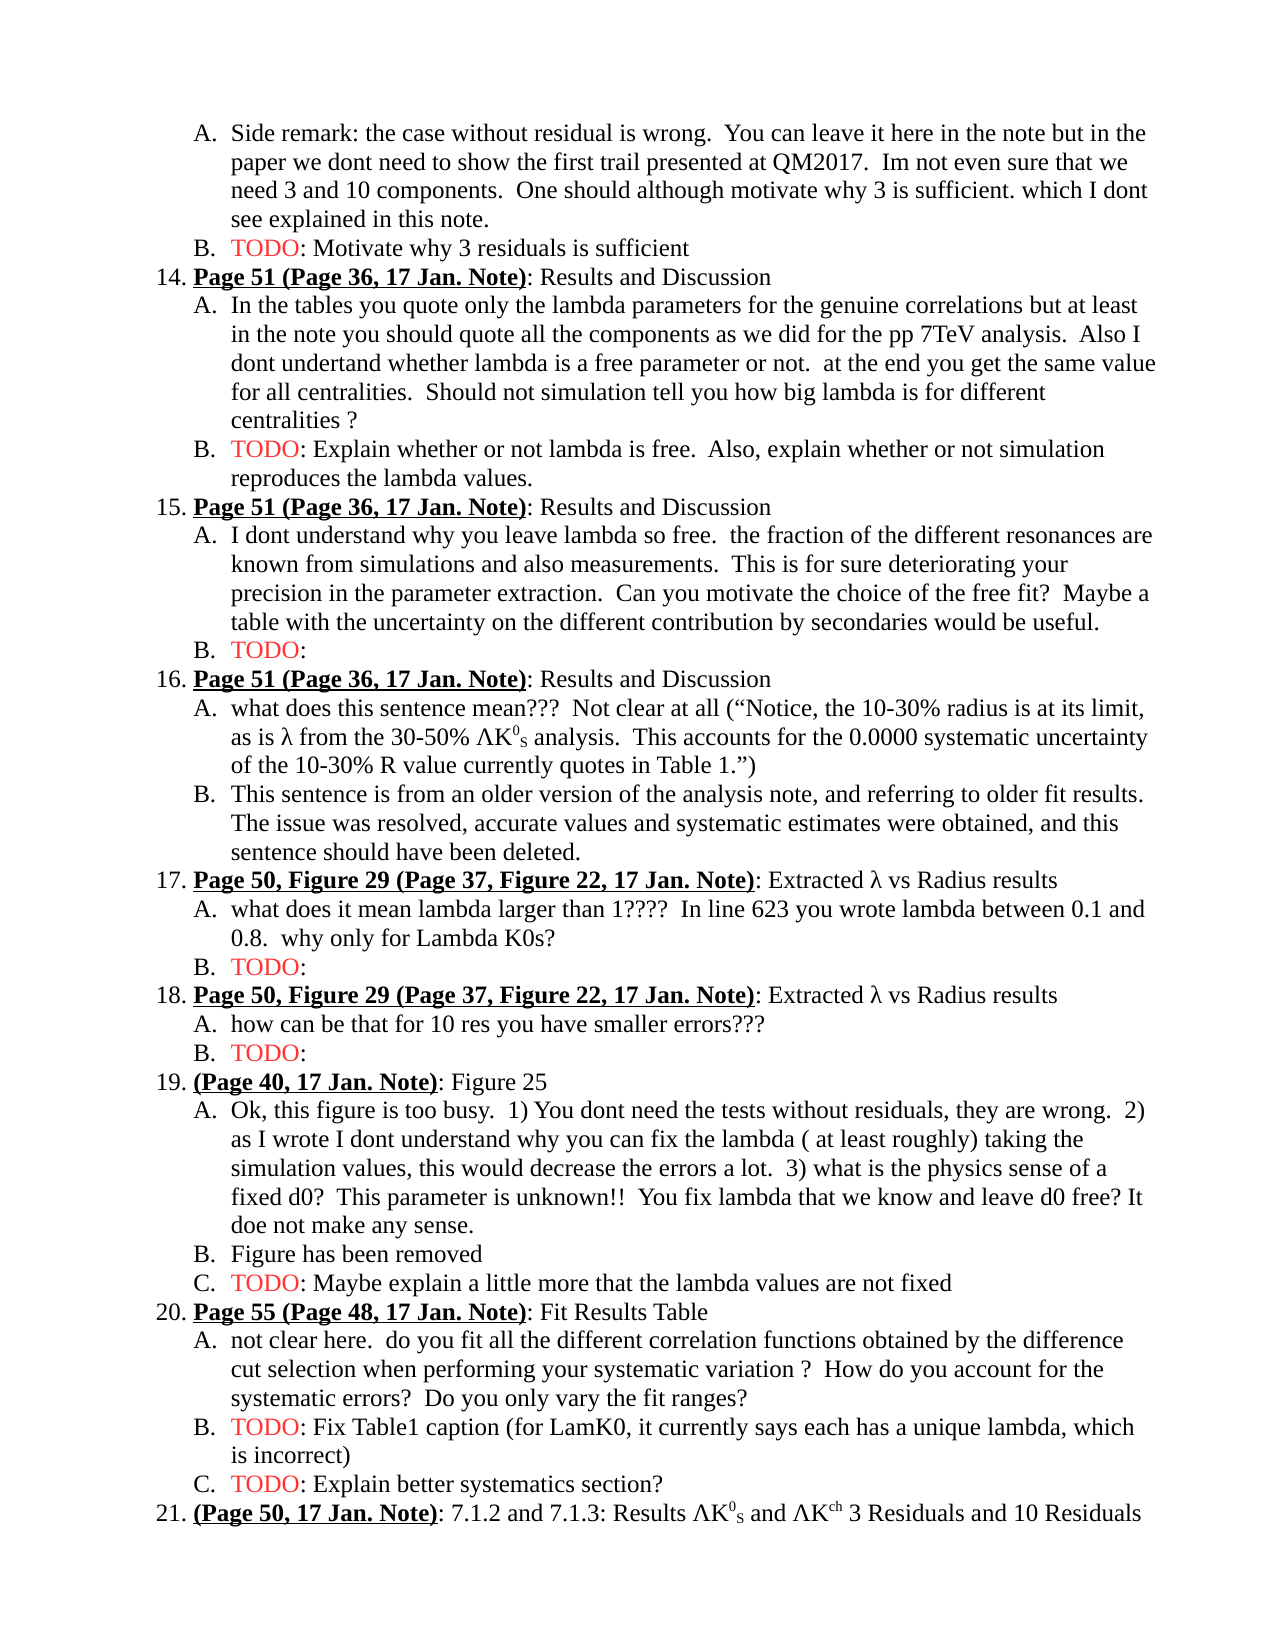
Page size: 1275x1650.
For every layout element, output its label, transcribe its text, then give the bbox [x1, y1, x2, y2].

list (Page 50, 17 Jan. Note): 7.1.2 and 7.1.3: Results ΛK0S and ΛKch 3 Residuals and 10 Residuals [156, 1498, 1157, 1527]
list Page 55 (Page 48, 17 Jan. Note): Fit Results Table [156, 1297, 1157, 1326]
list TODO: Maybe explain a little more that the lambda values are not fixed [193, 1268, 1157, 1297]
list not clear here. do you fit all the different correlation functions obtained by the difference cut selection when performing your systematic variation ? How do you account for the systematic errors? Do you only vary the fit ranges? [193, 1326, 1157, 1412]
list In the tables you quote only the lambda parameters for the genuine correlations but at least in the note you should quote all the components as we did for the pp 7TeV analysis. Also I dont undertand whether lambda is a free parameter or not. at the end you get the same value for all centralities. Should not simulation tell you how big lambda is for different centralities ? [193, 291, 1157, 434]
list Page 51 (Page 36, 17 Jan. Note): Results and Discussion [156, 664, 1157, 693]
list Page 51 (Page 36, 17 Jan. Note): Results and Discussion [156, 262, 1157, 291]
list Page 51 (Page 36, 17 Jan. Note): Results and Discussion [156, 492, 1157, 521]
list Page 50, Figure 29 (Page 37, Figure 22, 17 Jan. Note): Extracted λ vs Radius results [156, 866, 1157, 894]
list TODO: Explain whether or not lambda is free. Also, explain whether or not simulation reproduces the lambda values. [193, 434, 1157, 492]
list TODO: Motivate why 3 residuals is sufficient [193, 233, 1157, 262]
list Page 50, Figure 29 (Page 37, Figure 22, 17 Jan. Note): Extracted λ vs Radius results [156, 981, 1157, 1009]
list (Page 40, 17 Jan. Note): Figure 25 [156, 1067, 1157, 1096]
list This sentence is from an older version of the analysis note, and referring to older fit results. The issue was resolved, accurate values and systematic estimates were obtained, and this sentence should have been deleted. [193, 779, 1157, 866]
list what does it mean lambda larger than 1???? In line 623 you wrote lambda between 0.1 and 0.8. why only for Lambda K0s? [193, 894, 1157, 952]
list Ok, this figure is too busy. 1) You dont need the tests without residuals, they are wrong. 2) as I wrote I dont understand why you can fix the lambda ( at least roughly) taking the simulation values, this would decrease the errors a lot. 3) what is the physics sense of a fixed d0? This parameter is unknown!! You fix lambda that we know and leave d0 free? It doe not make any sense. [193, 1096, 1157, 1239]
list TODO: [193, 952, 1157, 981]
list TODO: [193, 1038, 1157, 1067]
list TODO: Explain better systematics section? [193, 1469, 1157, 1498]
list Figure has been removed [193, 1239, 1157, 1268]
list what does this sentence mean??? Not clear at all (“Notice, the 10-30% radius is at its limit, as is λ from the 30-50% ΛK0S analysis. This accounts for the 0.0000 systematic uncertainty of the 10-30% R value currently quotes in Table 1.”) [193, 693, 1157, 779]
list TODO: [193, 636, 1157, 664]
list Side remark: the case without residual is wrong. You can leave it here in the note but in the paper we dont need to show the first trail presented at QM2017. Im not even sure that we need 3 and 10 components. One should although motivate why 3 is sufficient. which I dont see explained in this note. [193, 118, 1157, 233]
list how can be that for 10 res you have smaller errors??? [193, 1009, 1157, 1038]
list TODO: Fix Table1 caption (for LamK0, it currently says each has a unique lambda, which is incorrect) [193, 1412, 1157, 1469]
list I dont understand why you leave lambda so free. the fraction of the different resonances are known from simulations and also measurements. This is for sure deteriorating your precision in the parameter extraction. Can you motivate the choice of the free fit? Maybe a table with the uncertainty on the different contribution by secondaries would be useful. [193, 521, 1157, 636]
